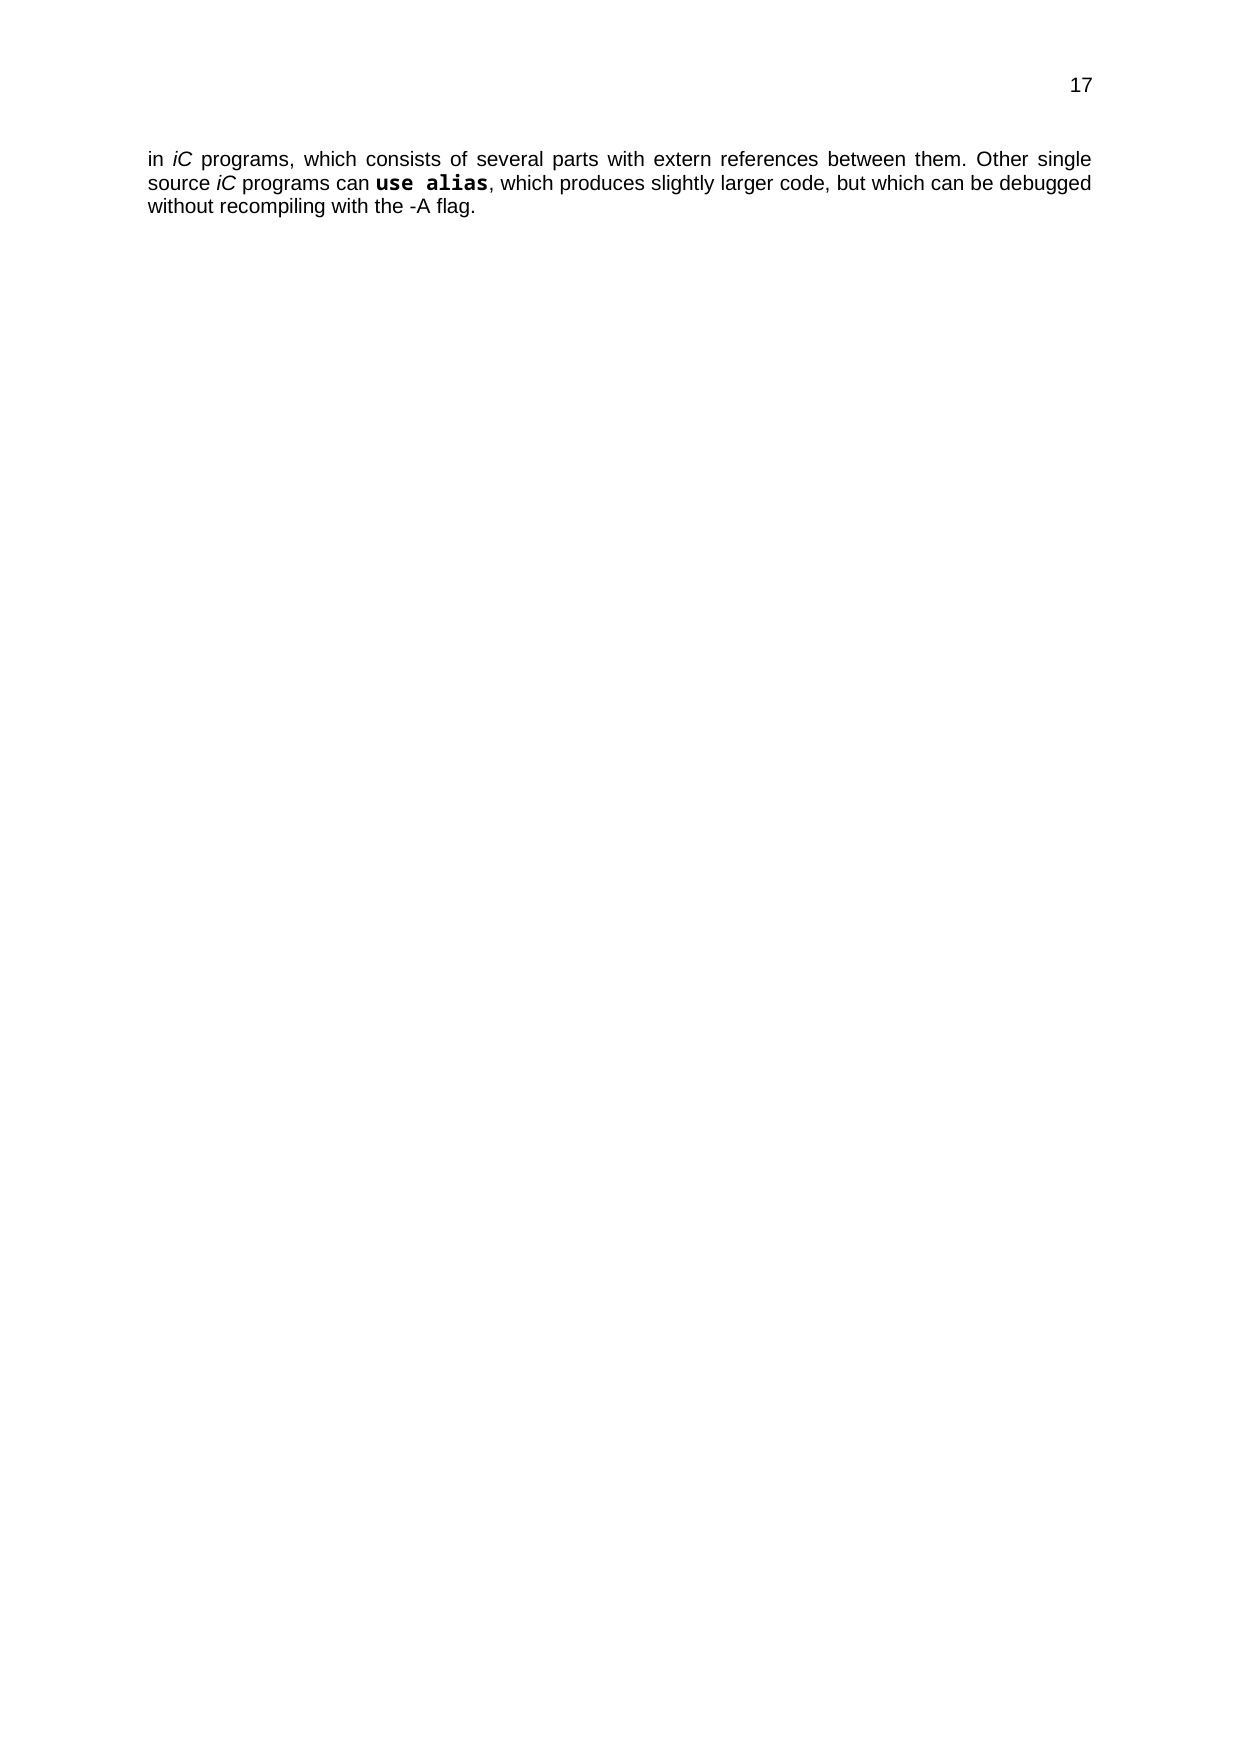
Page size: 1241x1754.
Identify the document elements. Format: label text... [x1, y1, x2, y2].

text in iC programs, which consists of several parts with extern references between them. Other single source iC programs can use alias, which produces slightly larger code, but which can be debugged without recompiling with the -A flag. [148, 148, 1092, 219]
